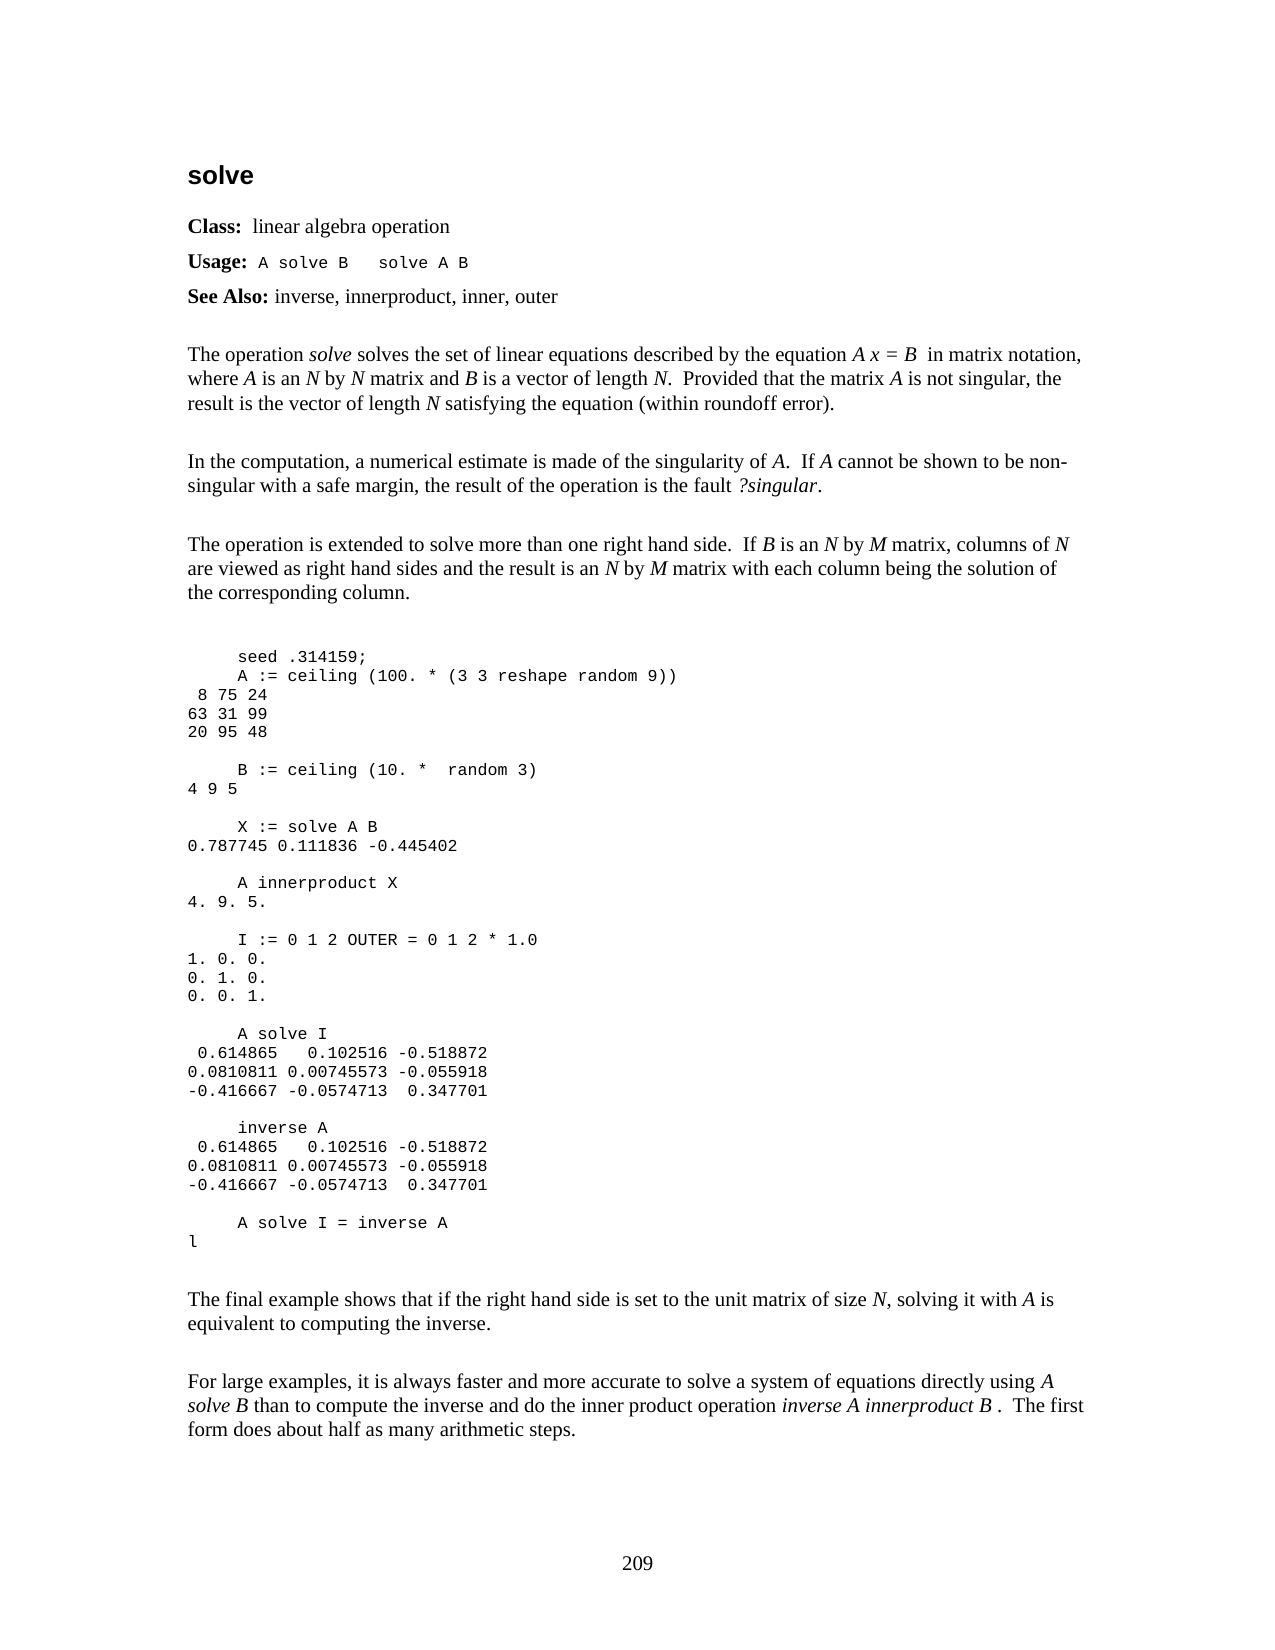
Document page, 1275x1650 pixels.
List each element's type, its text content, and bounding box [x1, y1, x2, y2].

text Usage: A solve B solve A B [187, 249, 1087, 273]
text See Also: inverse, innerproduct, inner, outer [187, 284, 1087, 332]
text seed .314159; A := ceiling (100. * (3 3 reshape random 9)) 8 75 24 63 31 99 20 95 48 B := ceiling (10. * random 3) 4 9 5 X := solve A B 0.787745 0.111836 -0.445402 A innerproduct X 4. 9. 5. I := 0 1 2 OUTER = 0 1 2 * 1.0 1. 0. 0. 0. 1. 0. 0. 0. 1. A solve I 0.614865 0.102516 -0.518872 0.0810811 0.00745573 -0.055918 -0.416667 -0.0574713 0.347701 inverse A 0.614865 0.102516 -0.518872 0.0810811 0.00745573 -0.055918 -0.416667 -0.0574713 0.347701 A solve I = inverse A l [187, 649, 1087, 1276]
text Class: linear algebra operation [187, 214, 1087, 238]
text The operation is extended to solve more than one right hand side. If B is an N by M matrix, columns of N are viewed as right hand sides and the result is an N by M matrix with each column being the solution of the corresponding column. [187, 532, 1087, 604]
text The operation solve solves the set of linear equations described by the equation A x = B in matrix notation, where A is an N by N matrix and B is a vector of length N. Provided that the matrix A is not singular, the result is the vector of length N satisfying the equation (within roundoff error). [187, 342, 1087, 438]
text For large examples, it is always faster and more accurate to solve a system of equations directly using A solve B than to compute the inverse and do the inner product operation inverse A innerproduct B . The first form does about half as many arithmetic steps. [187, 1369, 1087, 1441]
text The final example shows that if the right hand side is set to the unit matrix of size N, solving it with A is equivalent to computing the inverse. [187, 1286, 1087, 1359]
text In the computation, a numerical estimate is made of the singularity of A. If A cannot be shown to be non-singular with a safe margin, the result of the operation is the fault ?singular. [187, 449, 1087, 521]
text solve [187, 160, 1087, 190]
